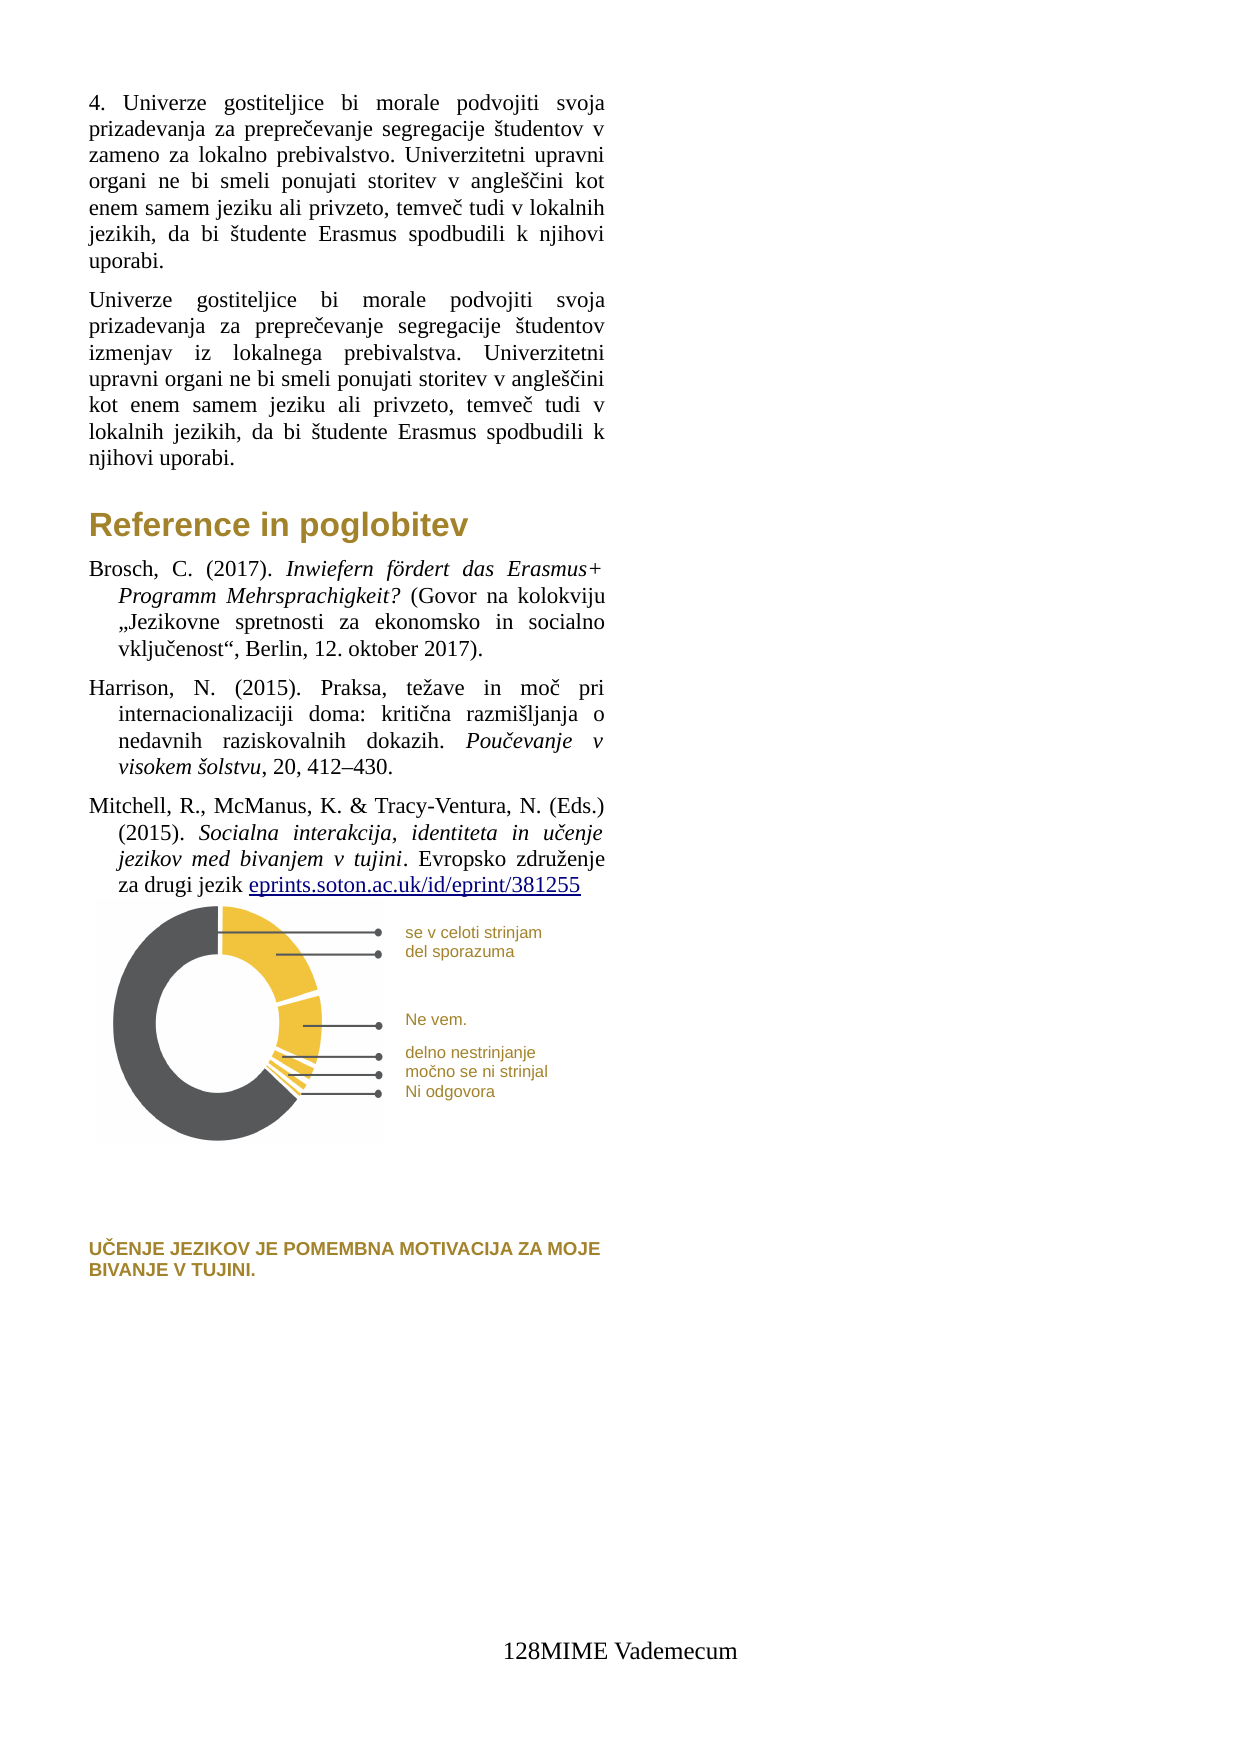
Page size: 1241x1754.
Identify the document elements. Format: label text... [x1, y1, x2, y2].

text Univerze gostiteljice bi morale podvojiti svoja prizadevanja za preprečevanje segregacije študentov izmenjav iz lokalnega prebivalstva. Univerzitetni upravni organi ne bi smeli ponujati storitev v angleščini kot enem samem jeziku ali privzeto, temveč tudi v lokalnih jezikih, da bi študente Erasmus spodbudili k njihovi uporabi. [88, 286, 605, 471]
text 4. Univerze gostiteljice bi morale podvojiti svoja prizadevanja za preprečevanje segregacije študentov v zameno za lokalno prebivalstvo. Univerzitetni upravni organi ne bi smeli ponujati storitev v angleščini kot enem samem jeziku ali privzeto, temveč tudi v lokalnih jezikih, da bi študente Erasmus spodbudili k njihovi uporabi. [88, 88, 605, 273]
text Mitchell, R., McManus, K. & Tracy-Ventura, N. (Eds.) (2015). Socialna interakcija, identiteta in učenje jezikov med bivanjem v tujini. Evropsko združenje za drugi jezik eprints.soton.ac.uk/id/eprint/381255 [88, 792, 605, 898]
text UČENJE JEZIKOV JE POMEMBNA MOTIVACIJA ZA MOJE BIVANJE V TUJINI. [88, 1237, 605, 1281]
text Harrison, N. (2015). Praksa, težave in moč pri internacionalizaciji doma: kritična razmišljanja o nedavnih raziskovalnih dokazih. Poučevanje v visokem šolstvu, 20, 412–430. [88, 674, 605, 779]
picture [96, 898, 384, 1145]
text Brosch, C. (2017). Inwiefern fördert das Erasmus+ Programm Mehrsprachigkeit? (Govor na kolokviju „Jezikovne spretnosti za ekonomsko in socialno vključenost“, Berlin, 12. oktober 2017). [88, 556, 605, 661]
subtitle Reference in poglobitev [88, 504, 605, 543]
